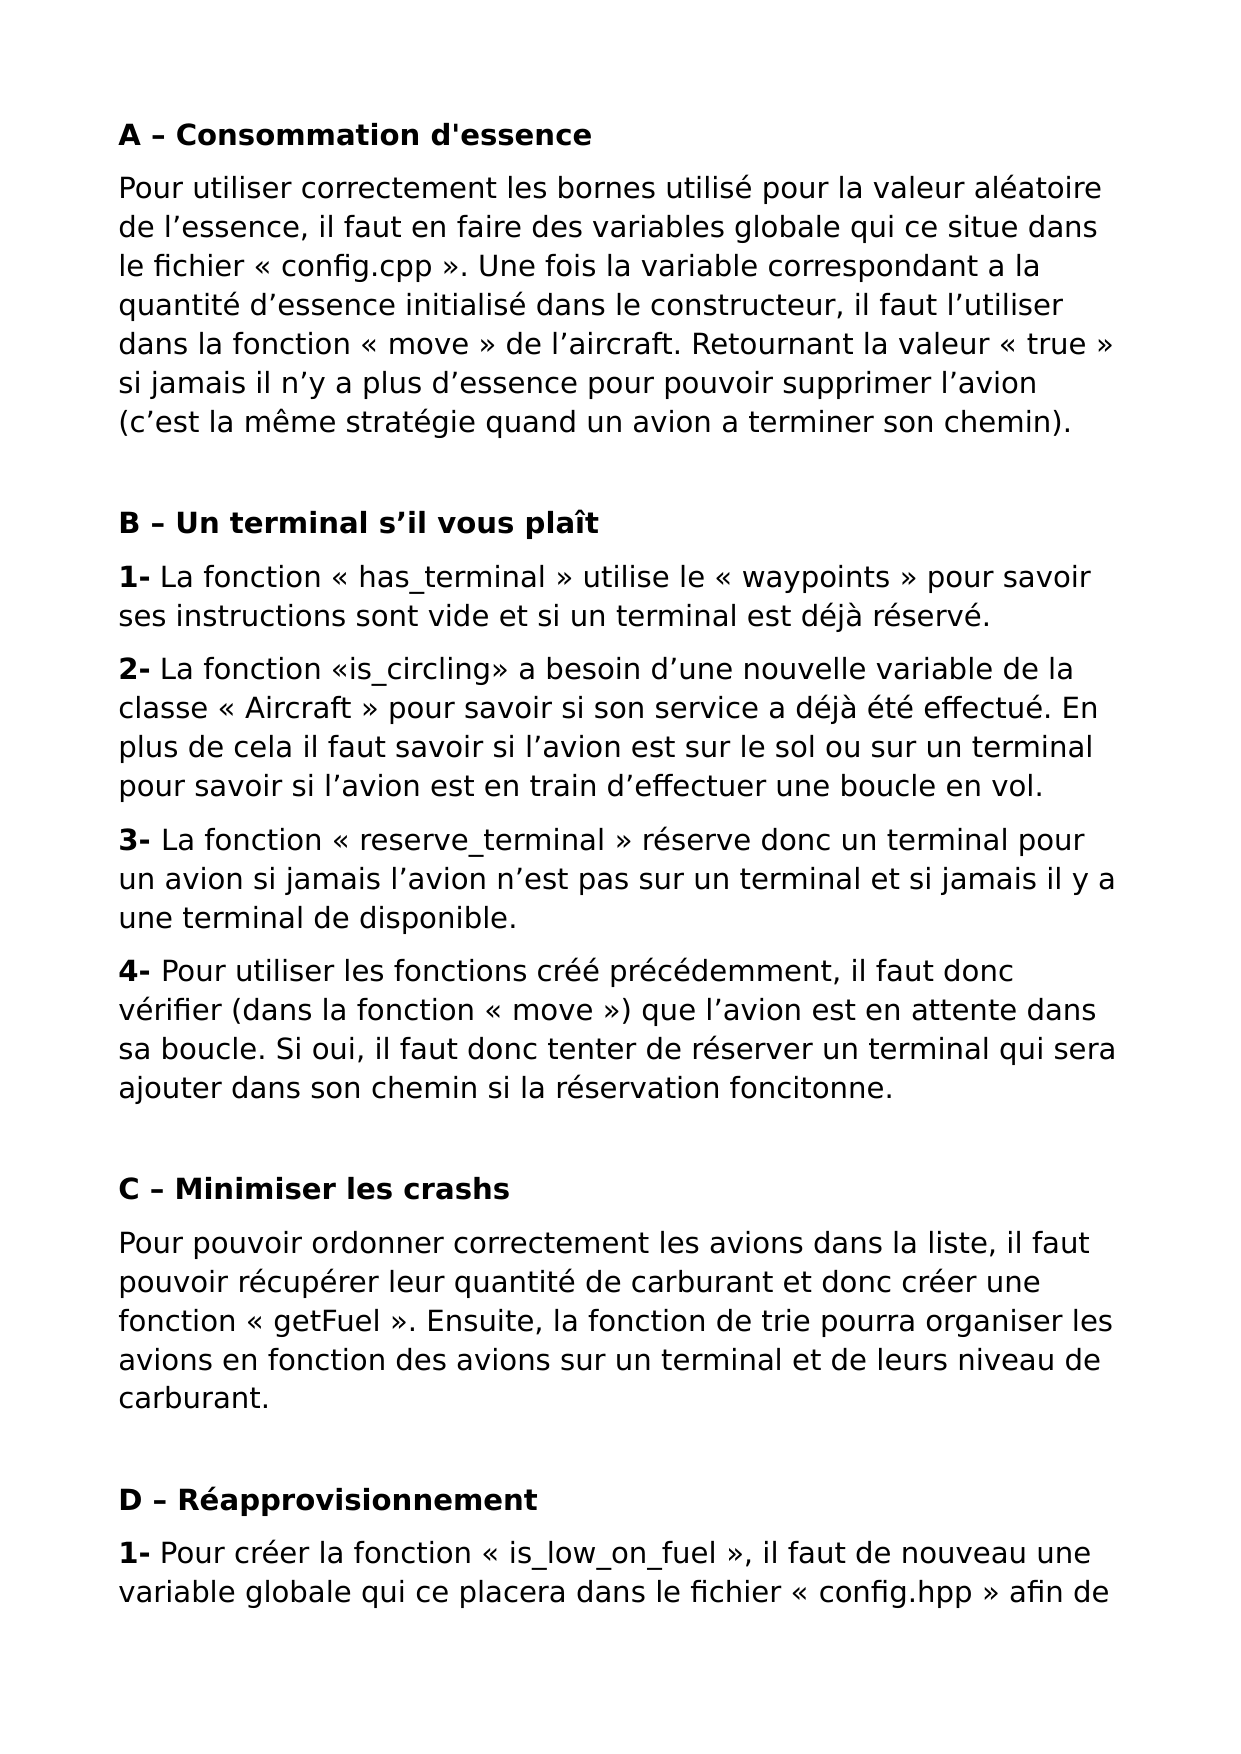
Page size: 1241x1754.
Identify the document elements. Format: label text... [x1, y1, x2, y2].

text D – Réapprovisionnement [118, 1483, 1122, 1517]
text 1- La fonction « has_terminal » utilise le « waypoints » pour savoir ses instructions sont vide et si un terminal est déjà réservé. [118, 560, 1122, 633]
text 3- La fonction « reserve_terminal » réserve donc un terminal pour un avion si jamais l’avion n’est pas sur un terminal et si jamais il y a une terminal de disponible. [118, 823, 1122, 935]
text Pour utiliser correctement les bornes utilisé pour la valeur aléatoire de l’essence, il faut en faire des variables globale qui ce situe dans le fichier « config.cpp ». Une fois la variable correspondant a la quantité d’essence initialisé dans le constructeur, il faut l’utiliser dans la fonction « move » de l’aircraft. Retournant la valeur « true » si jamais il n’y a plus d’essence pour pouvoir supprimer l’avion (c’est la même stratégie quand un avion a terminer son chemin). [118, 172, 1122, 439]
text 1- Pour créer la fonction « is_low_on_fuel », il faut de nouveau une variable globale qui ce placera dans le fichier « config.hpp » afin de [118, 1537, 1122, 1609]
text Pour pouvoir ordonner correctement les avions dans la liste, il faut pouvoir récupérer leur quantité de carburant et donc créer une fonction « getFuel ». Ensuite, la fonction de trie pourra organiser les avions en fonction des avions sur un terminal et de leurs niveau de carburant. [118, 1226, 1122, 1416]
text A – Consommation d'essence [118, 118, 1122, 152]
text C – Minimiser les crashs [118, 1172, 1122, 1206]
text B – Un terminal s’il vous plaît [118, 507, 1122, 541]
text 2- La fonction «is_circling» a besoin d’une nouvelle variable de la classe « Aircraft » pour savoir si son service a déjà été effectué. En plus de cela il faut savoir si l’avion est sur le sol ou sur un terminal pour savoir si l’avion est en train d’effectuer une boucle en vol. [118, 653, 1122, 803]
text 4- Pour utiliser les fonctions créé précédemment, il faut donc vérifier (dans la fonction « move ») que l’avion est en attente dans sa boucle. Si oui, il faut donc tenter de réserver un terminal qui sera ajouter dans son chemin si la réservation foncitonne. [118, 954, 1122, 1105]
